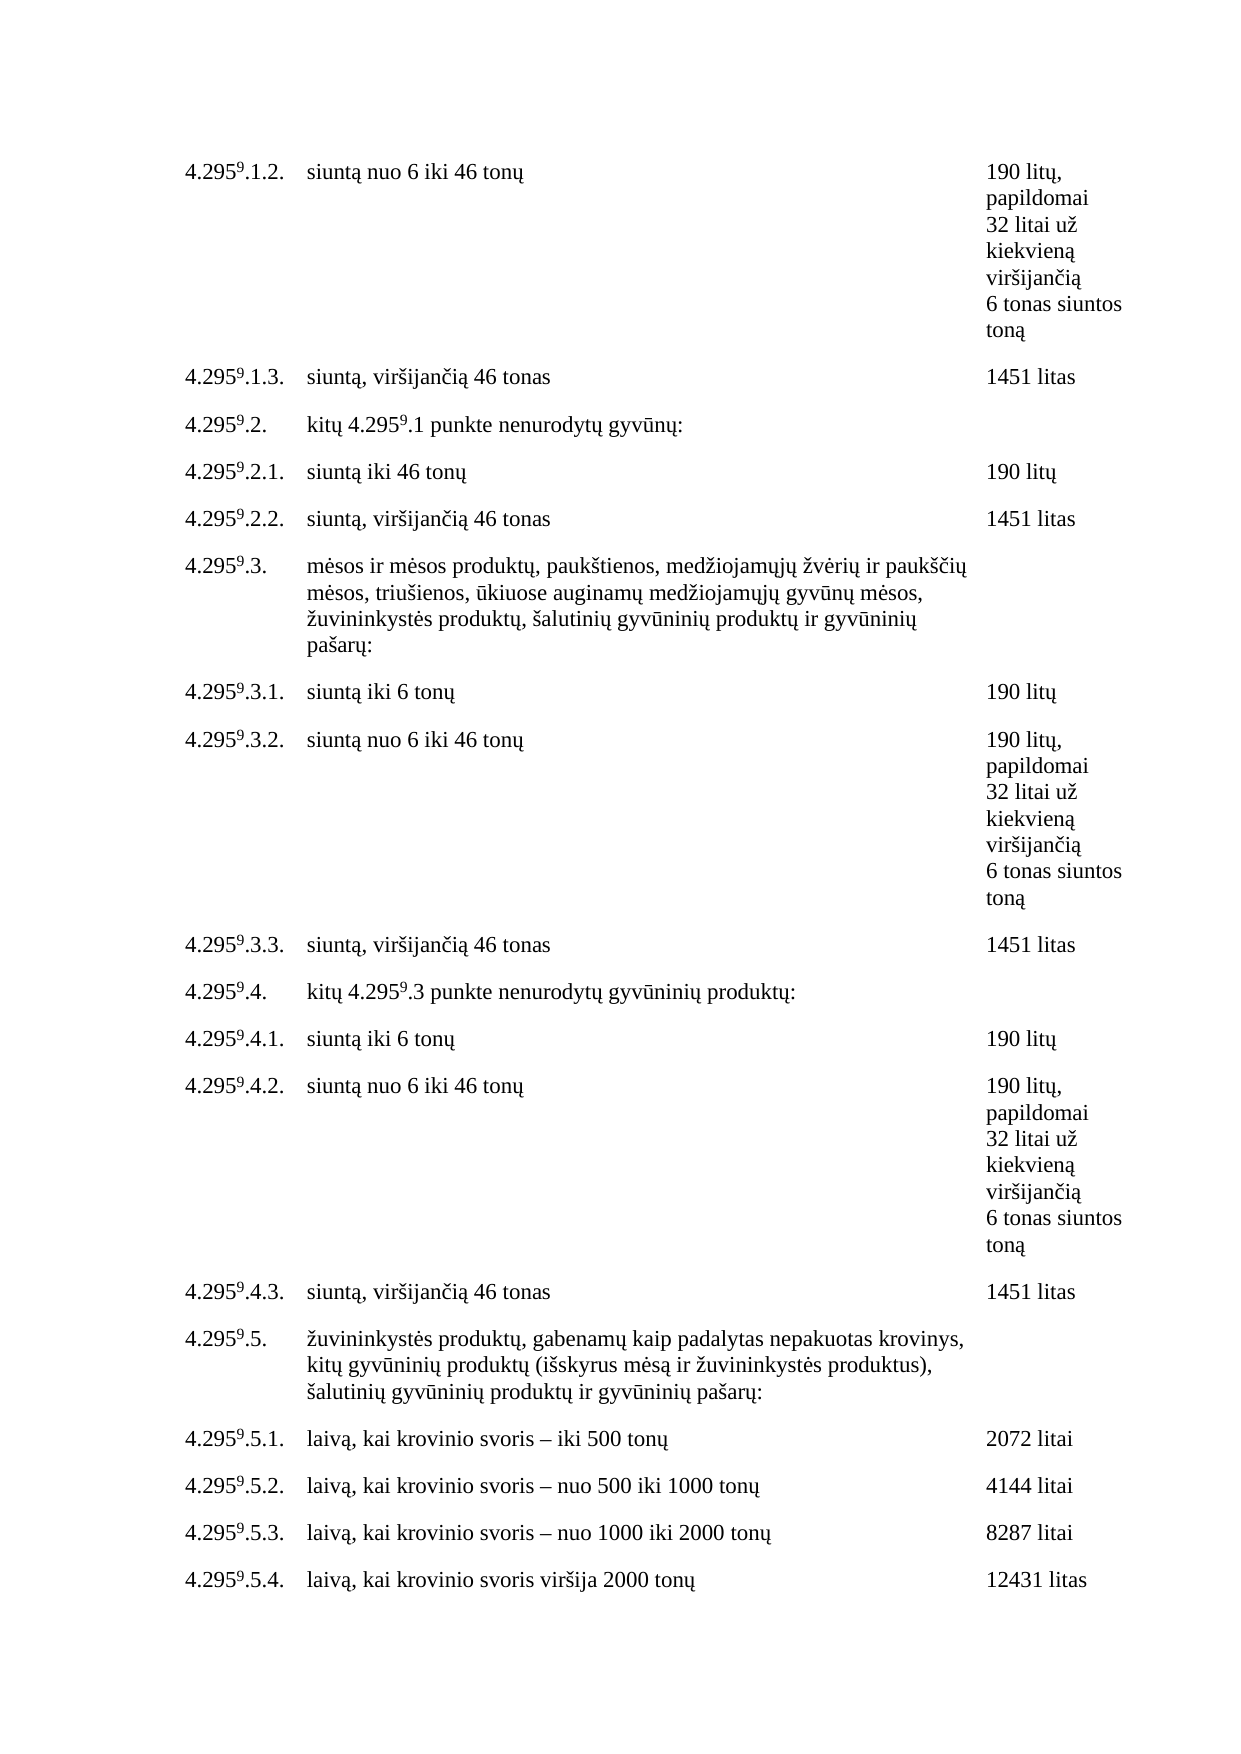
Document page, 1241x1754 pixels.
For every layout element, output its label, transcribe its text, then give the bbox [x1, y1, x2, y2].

table_cell [986, 968, 1148, 1015]
table_cell 1451 litas [986, 353, 1148, 400]
table_cell 4.2959.5.3. [174, 1509, 307, 1556]
table_cell laivą, kai krovinio svoris viršija 2000 tonų [307, 1556, 986, 1603]
table_cell 2072 litai [986, 1415, 1148, 1462]
table_cell laivą, kai krovinio svoris – nuo 1000 iki 2000 tonų [307, 1509, 986, 1556]
table_cell 4.2959.5.4. [174, 1556, 307, 1603]
table_cell siuntą nuo 6 iki 46 tonų [307, 715, 986, 921]
table_cell 4144 litai [986, 1462, 1148, 1509]
table_cell siuntą, viršijančią 46 tonas [307, 921, 986, 968]
table_cell žuvininkystės produktų, gabenamų kaip padalytas nepakuotas krovinys, kitų gyvūninių produktų (išskyrus mėsą ir žuvininkystės produktus), šalutinių gyvūninių produktų ir gyvūninių pašarų: [307, 1315, 986, 1414]
table_cell 4.2959.5.2. [174, 1462, 307, 1509]
table_cell siuntą, viršijančią 46 tonas [307, 353, 986, 400]
table_cell 4.2959.1.2. [174, 148, 307, 353]
table_cell mėsos ir mėsos produktų, paukštienos, medžiojamųjų žvėrių ir paukščių mėsos, triušienos, ūkiuose auginamų medžiojamųjų gyvūnų mėsos, žuvininkystės produktų, šalutinių gyvūninių produktų ir gyvūninių pašarų: [307, 542, 986, 668]
table_cell 4.2959.4.2. [174, 1062, 307, 1267]
table_cell 4.2959.5. [174, 1315, 307, 1414]
table_cell siuntą, viršijančią 46 tonas [307, 495, 986, 542]
table_cell 4.2959.3.2. [174, 715, 307, 921]
table_cell 190 litų [986, 448, 1148, 494]
table_cell 190 litų, papildomai 32 litai už kiekvieną viršijančią 6 tonas siuntos toną [986, 1062, 1148, 1267]
table_cell 190 litų [986, 1015, 1148, 1062]
table_cell laivą, kai krovinio svoris – nuo 500 iki 1000 tonų [307, 1462, 986, 1509]
table_cell 12431 litas [986, 1556, 1148, 1603]
table_cell siuntą, viršijančią 46 tonas [307, 1268, 986, 1314]
table_cell 4.2959.4. [174, 968, 307, 1015]
table_cell 190 litų, papildomai 32 litai už kiekvieną viršijančią 6 tonas siuntos toną [986, 715, 1148, 921]
table_cell 1451 litas [986, 495, 1148, 542]
table_cell 4.2959.2.1. [174, 448, 307, 494]
table_cell 4.2959.3. [174, 542, 307, 668]
table_cell laivą, kai krovinio svoris – iki 500 tonų [307, 1415, 986, 1462]
table_cell 4.2959.3.3. [174, 921, 307, 968]
table_cell siuntą iki 6 tonų [307, 1015, 986, 1062]
table_cell [986, 542, 1148, 668]
table_cell 4.2959.2.2. [174, 495, 307, 542]
table_cell kitų 4.2959.3 punkte nenurodytų gyvūninių produktų: [307, 968, 986, 1015]
table_cell siuntą nuo 6 iki 46 tonų [307, 148, 986, 353]
table_cell [986, 400, 1148, 447]
table_cell 190 litų [986, 668, 1148, 715]
table_cell 8287 litai [986, 1509, 1148, 1556]
table_cell 4.2959.1.3. [174, 353, 307, 400]
table_cell 4.2959.4.3. [174, 1268, 307, 1314]
table_cell [986, 1315, 1148, 1414]
table_cell 4.2959.3.1. [174, 668, 307, 715]
table_cell 1451 litas [986, 1268, 1148, 1314]
table_cell 1451 litas [986, 921, 1148, 968]
table_cell siuntą iki 6 tonų [307, 668, 986, 715]
table_cell siuntą nuo 6 iki 46 tonų [307, 1062, 986, 1267]
table_cell siuntą iki 46 tonų [307, 448, 986, 494]
table_cell 4.2959.4.1. [174, 1015, 307, 1062]
table_cell 4.2959.2. [174, 400, 307, 447]
table_cell kitų 4.2959.1 punkte nenurodytų gyvūnų: [307, 400, 986, 447]
table_cell 190 litų, papildomai 32 litai už kiekvieną viršijančią 6 tonas siuntos toną [986, 148, 1148, 353]
table_cell 4.2959.5.1. [174, 1415, 307, 1462]
